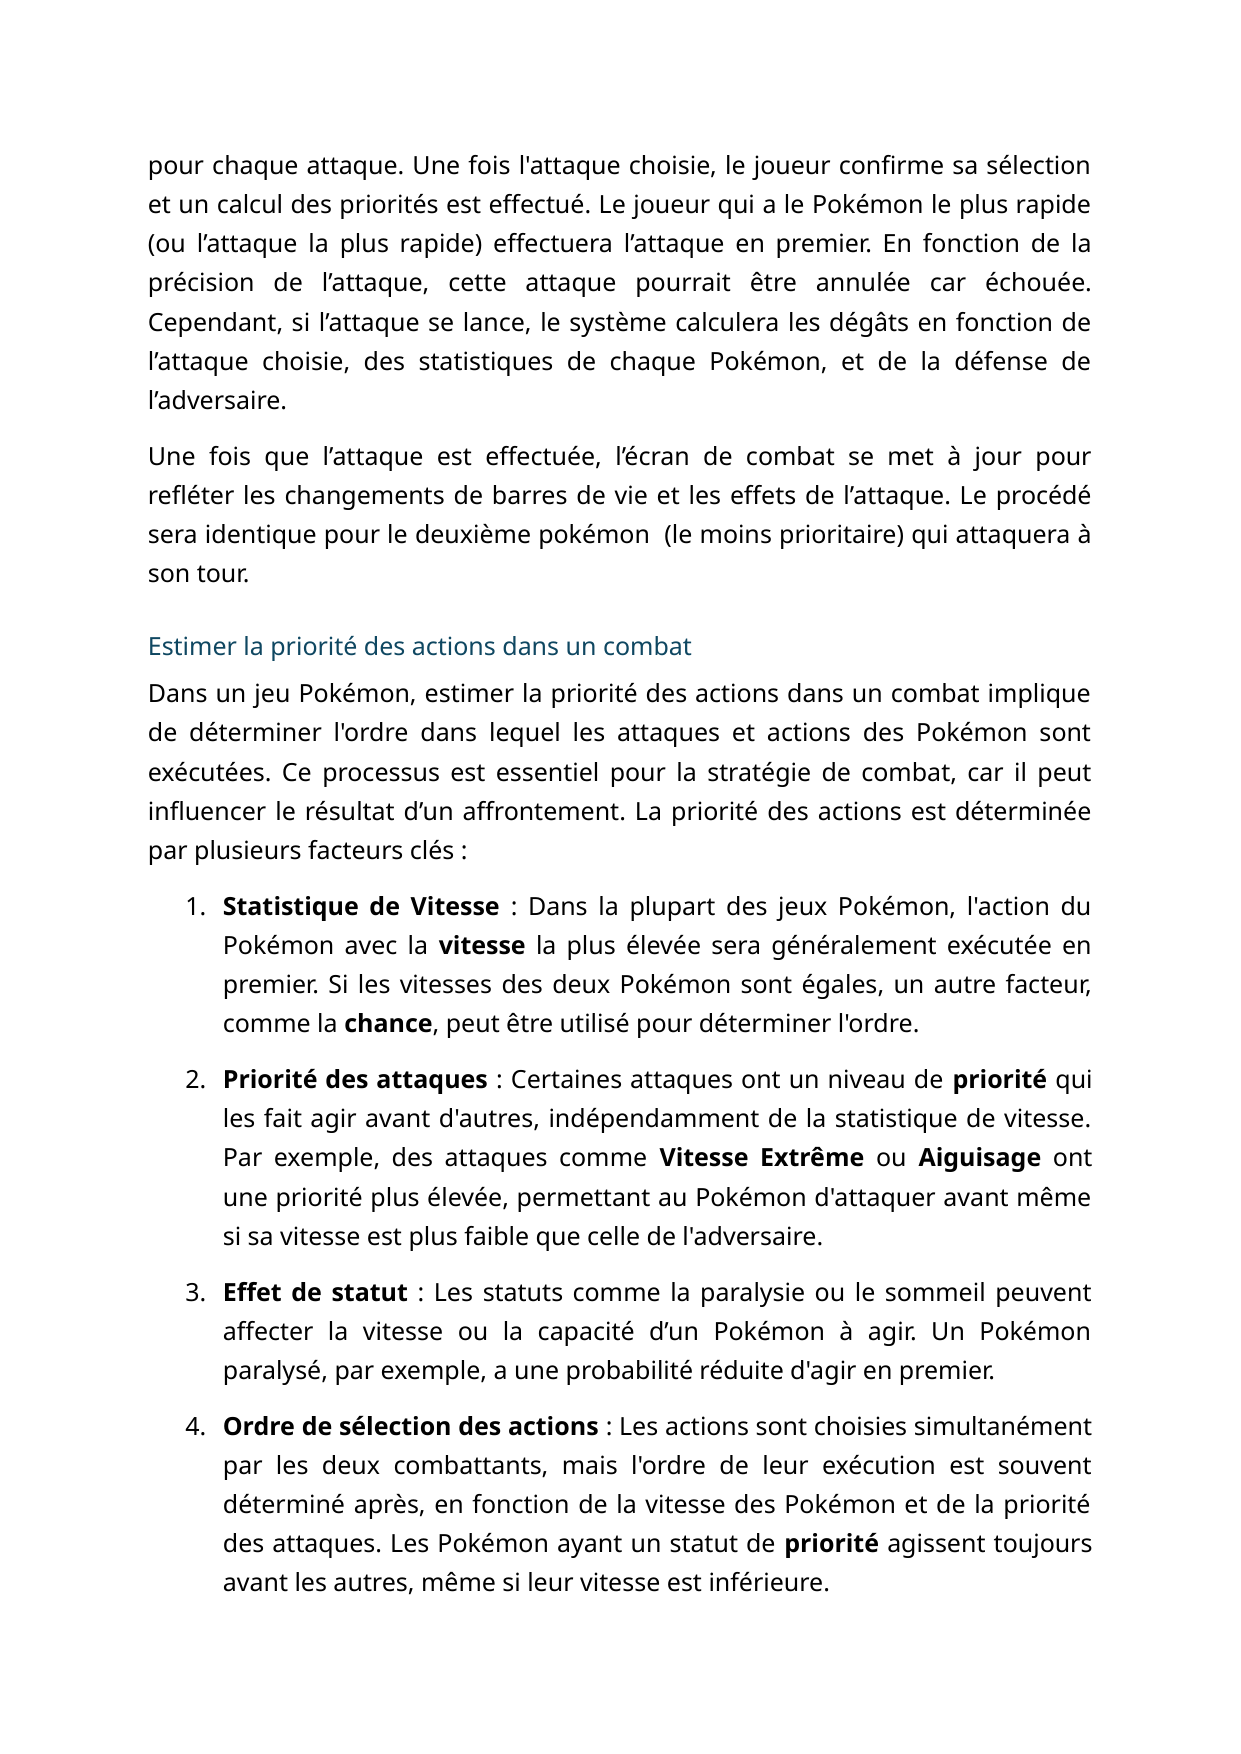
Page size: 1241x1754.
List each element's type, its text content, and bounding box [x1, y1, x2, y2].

list Statistique de Vitesse : Dans la plupart des jeux Pokémon, l'action du Pokémon avec la vitesse la plus élevée sera généralement exécutée en premier. Si les vitesses des deux Pokémon sont égales, un autre facteur, comme la chance, peut être utilisé pour déterminer l'ordre. [185, 888, 1093, 1040]
text Dans un jeu Pokémon, estimer la priorité des actions dans un combat implique de déterminer l'ordre dans lequel les attaques et actions des Pokémon sont exécutées. Ce processus est essentiel pour la stratégie de combat, car il peut influencer le résultat d’un affrontement. La priorité des actions est déterminée par plusieurs facteurs clés : [148, 676, 1093, 867]
text Une fois que l’attaque est effectuée, l’écran de combat se met à jour pour refléter les changements de barres de vie et les effets de l’attaque. Le procédé sera identique pour le deuxième pokémon (le moins prioritaire) qui attaquera à son tour. [148, 438, 1093, 590]
list Priorité des attaques : Certaines attaques ont un niveau de priorité qui les fait agir avant d'autres, indépendamment de la statistique de vitesse. Par exemple, des attaques comme Vitesse Extrême ou Aiguisage ont une priorité plus élevée, permettant au Pokémon d'attaquer avant même si sa vitesse est plus faible que celle de l'adversaire. [185, 1062, 1093, 1252]
text pour chaque attaque. Une fois l'attaque choisie, le joueur confirme sa sélection et un calcul des priorités est effectué. Le joueur qui a le Pokémon le plus rapide (ou l’attaque la plus rapide) effectuera l’attaque en premier. En fonction de la précision de l’attaque, cette attaque pourrait être annulée car échouée. Cependant, si l’attaque se lance, le système calculera les dégâts en fonction de l’attaque choisie, des statistiques de chaque Pokémon, et de la défense de l’adversaire. [148, 148, 1093, 417]
subtitle Estimer la priorité des actions dans un combat [148, 628, 1093, 662]
list Effet de statut : Les statuts comme la paralysie ou le sommeil peuvent affecter la vitesse ou la capacité d’un Pokémon à agir. Un Pokémon paralysé, par exemple, a une probabilité réduite d'agir en premier. [185, 1274, 1093, 1387]
list Ordre de sélection des actions : Les actions sont choisies simultanément par les deux combattants, mais l'ordre de leur exécution est souvent déterminé après, en fonction de la vitesse des Pokémon et de la priorité des attaques. Les Pokémon ayant un statut de priorité agissent toujours avant les autres, même si leur vitesse est inférieure. [185, 1408, 1093, 1599]
